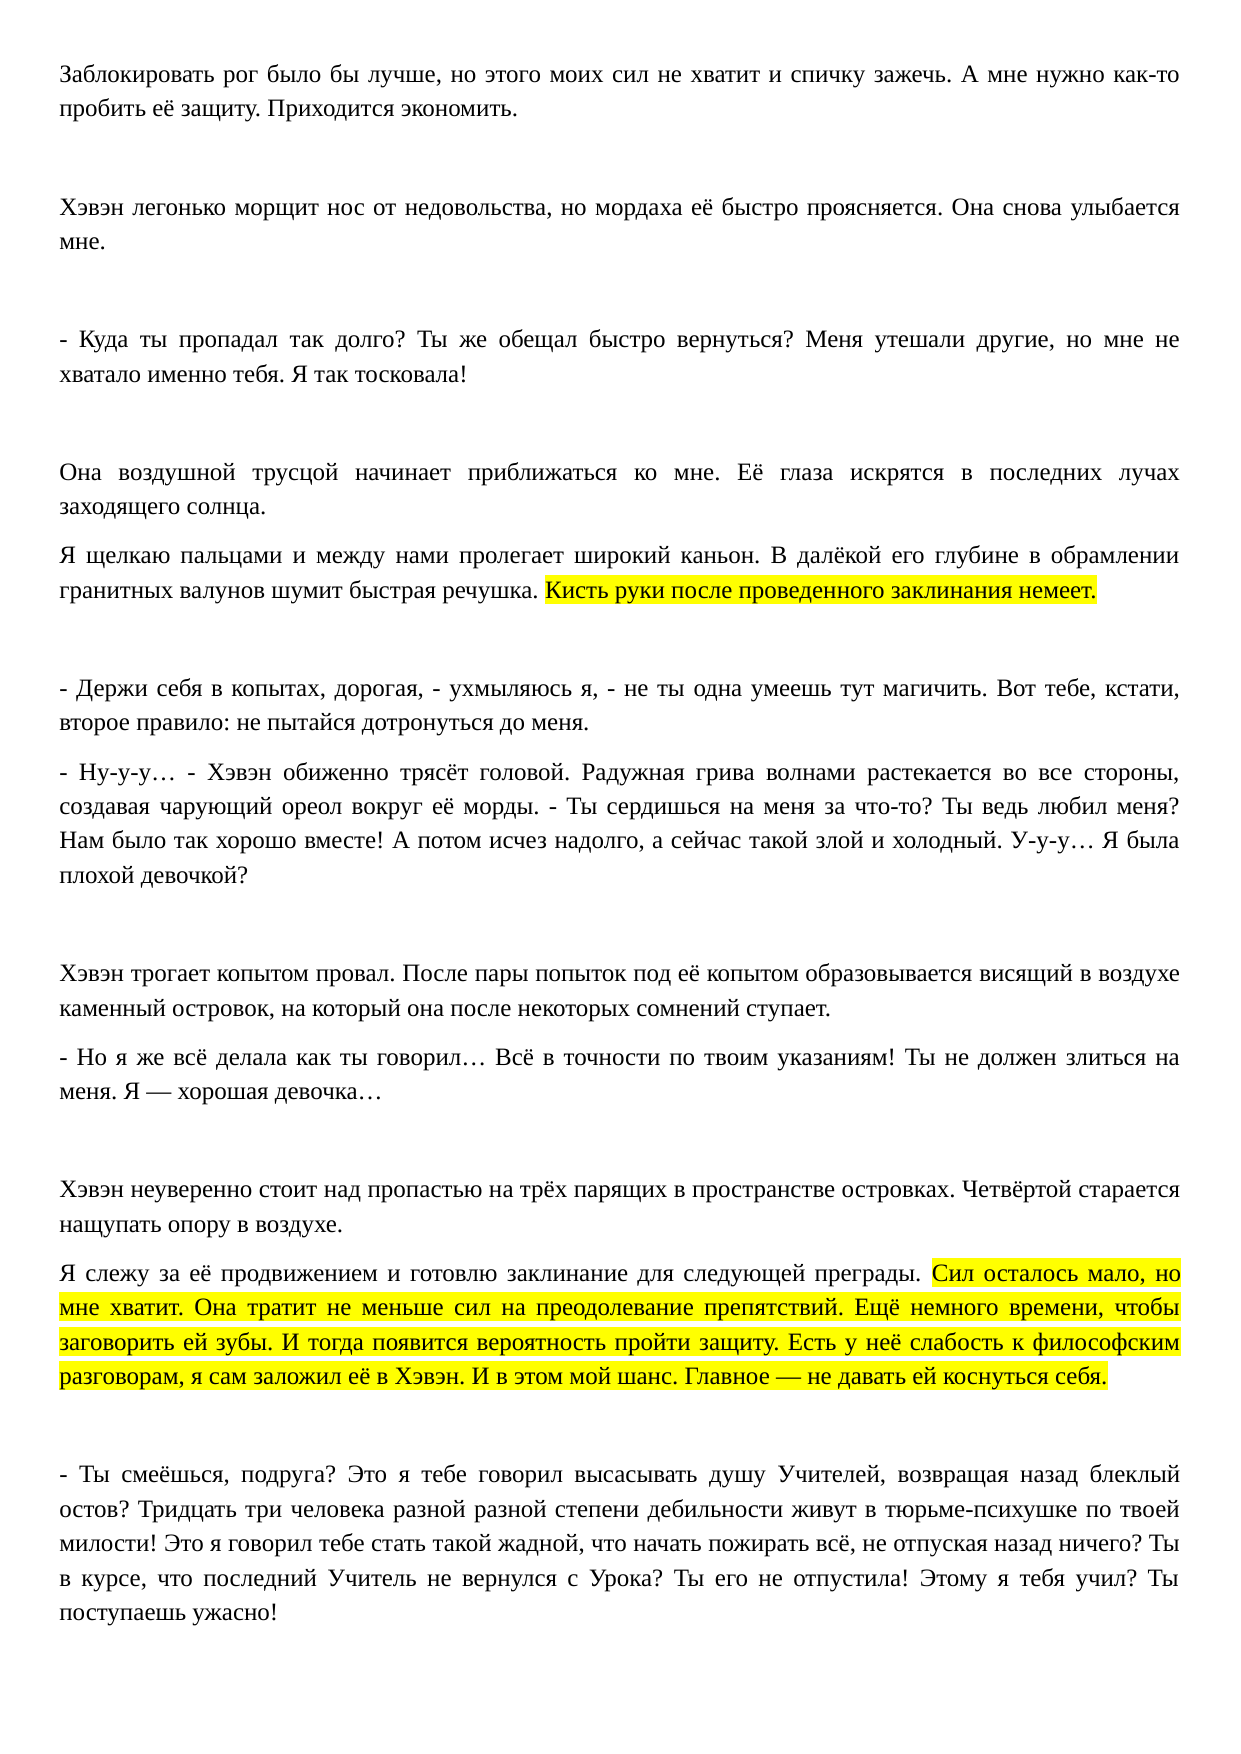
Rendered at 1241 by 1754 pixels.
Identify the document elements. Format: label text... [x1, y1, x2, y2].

text Она воздушной трусцой начинает приближаться ко мне. Её глаза искрятся в последних лучах заходящего солнца. [59, 457, 1181, 520]
text Хэвэн трогает копытом провал. После пары попыток под её копытом образовывается висящий в воздухе каменный островок, на который она после некоторых сомнений ступает. [59, 958, 1181, 1021]
text Я щелкаю пальцами и между нами пролегает широкий каньон. В далёкой его глубине в обрамлении гранитных валунов шумит быстрая речушка. Кисть руки после проведенного заклинания немеет. [59, 540, 1181, 604]
text Заблокировать рог было бы лучше, но этого моих сил не хватит и спичку зажечь. А мне нужно как-то пробить её защиту. Приходится экономить. [59, 59, 1181, 122]
text Хэвэн неуверенно стоит над пропастью на трёх парящих в пространстве островках. Четвёртой старается нащупать опору в воздухе. [59, 1174, 1181, 1237]
text - Куда ты пропадал так долго? Ты же обещал быстро вернуться? Меня утешали другие, но мне не хватало именно тебя. Я так тосковала! [59, 324, 1181, 387]
text - Ну-у-у… - Хэвэн обиженно трясёт головой. Радужная грива волнами растекается во все стороны, создавая чарующий ореол вокруг её морды. - Ты сердишься на меня за что-то? Ты ведь любил меня? Нам было так хорошо вместе! А потом исчез надолго, а сейчас такой злой и холодный. У-у-у… Я была плохой девочкой? [59, 757, 1181, 889]
text Я слежу за её продвижением и готовлю заклинание для следующей преграды. Сил осталось мало, но мне хватит. Она тратит не меньше сил на преодолевание препятствий. Ещё немного времени, чтобы заговорить ей зубы. И тогда появится вероятность пройти защиту. Есть у неё слабость к философским разговорам, я сам заложил её в Хэвэн. И в этом мой шанс. Главное — не давать ей коснуться себя. [59, 1258, 1181, 1390]
text Хэвэн легонько морщит нос от недовольства, но мордаха её быстро проясняется. Она снова улыбается мне. [59, 192, 1181, 255]
text - Но я же всё делала как ты говорил… Всё в точности по твоим указаниям! Ты не должен злиться на меня. Я — хорошая девочка… [59, 1042, 1181, 1105]
text - Держи себя в копытах, дорогая, - ухмыляюсь я, - не ты одна умеешь тут магичить. Вот тебе, кстати, второе правило: не пытайся дотронуться до меня. [59, 673, 1181, 736]
text - Ты смеёшься, подруга? Это я тебе говорил высасывать душу Учителей, возвращая назад блеклый остов? Тридцать три человека разной разной степени дебильности живут в тюрьме-психушке по твоей милости! Это я говорил тебе стать такой жадной, что начать пожирать всё, не отпуская назад ничего? Ты в курсе, что последний Учитель не вернулся с Урока? Ты его не отпустила! Этому я тебя учил? Ты поступаешь ужасно! [59, 1459, 1181, 1626]
